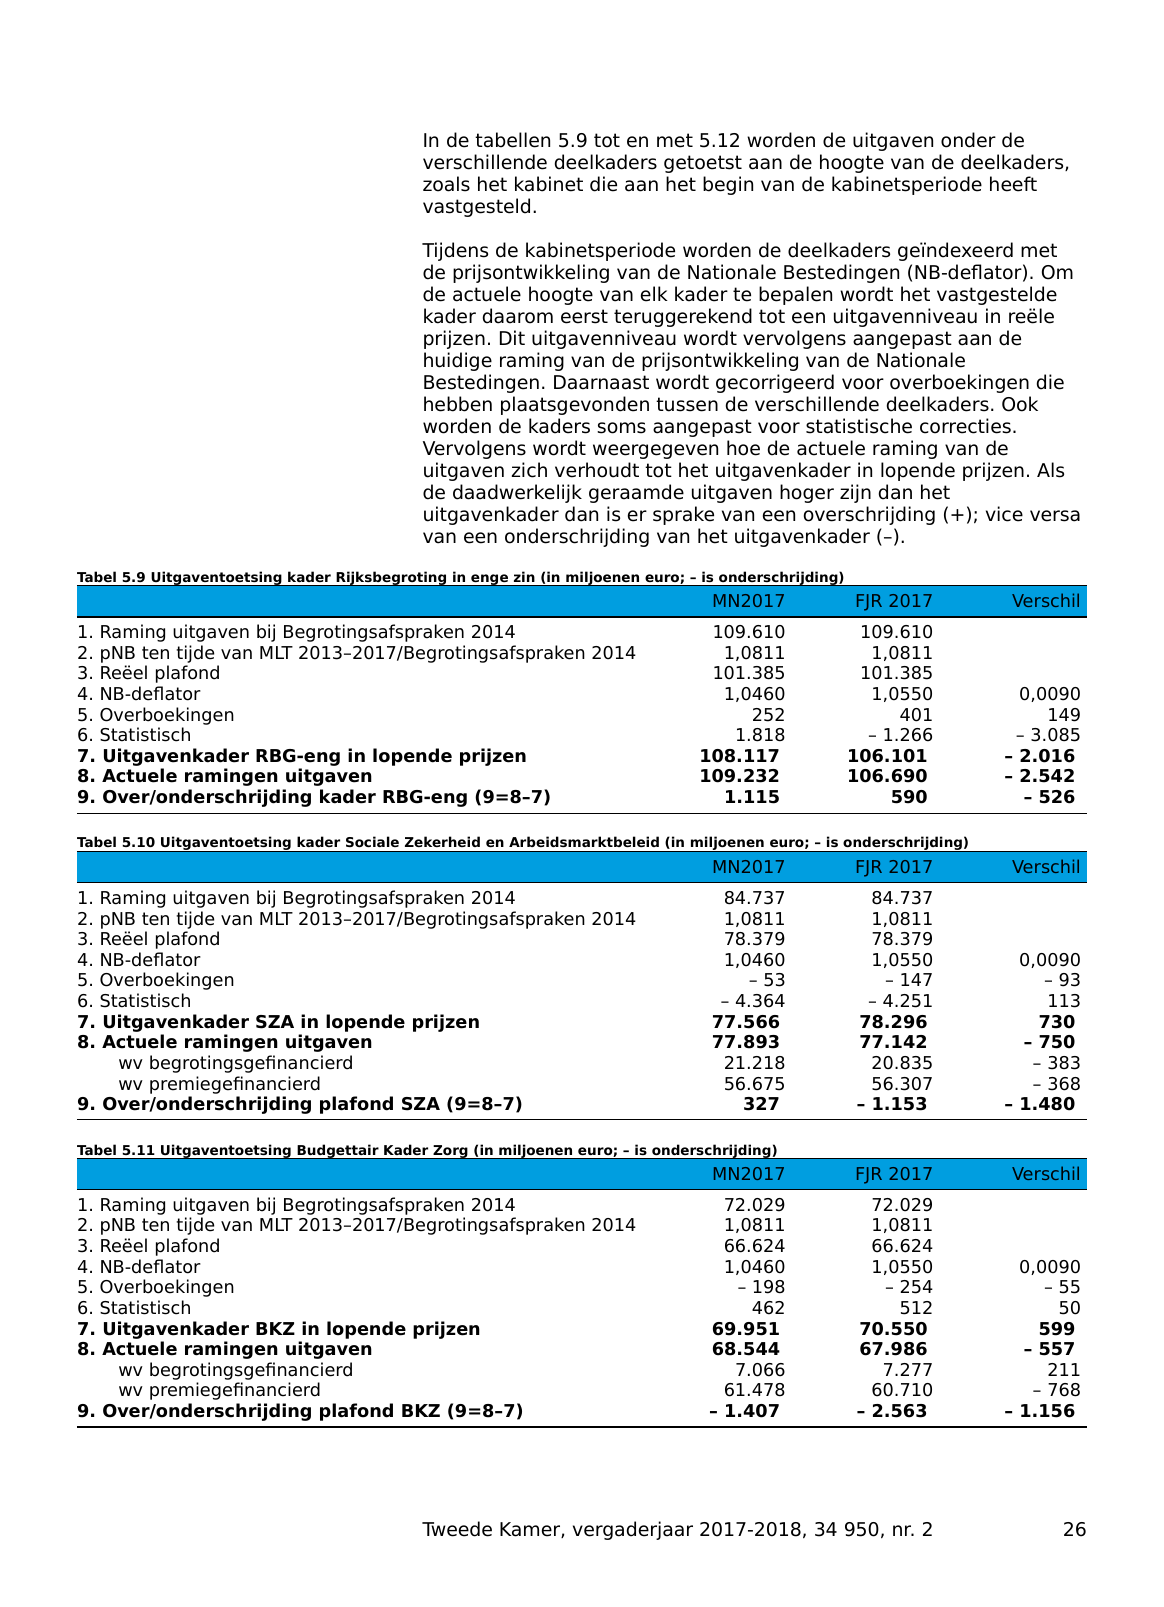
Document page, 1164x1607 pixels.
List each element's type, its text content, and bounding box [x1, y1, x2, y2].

table_cell [77, 586, 644, 616]
table_cell – 2.542 [939, 766, 1087, 787]
table_cell 1. Raming uitgaven bij Begrotingsafspraken 2014 [77, 883, 644, 908]
table_cell 77.566 [644, 1012, 791, 1032]
table_cell – 557 [939, 1339, 1087, 1360]
table_cell 70.550 [791, 1319, 939, 1339]
table_cell 67.986 [791, 1339, 939, 1360]
table_cell – 383 [939, 1053, 1087, 1073]
table_cell 512 [791, 1298, 939, 1318]
table_cell – 1.407 [644, 1401, 791, 1426]
table_cell 1,0460 [644, 950, 791, 970]
table_cell [77, 1074, 112, 1094]
table_cell 109.610 [791, 618, 939, 643]
text In de tabellen 5.9 tot en met 5.12 worden de uitgaven onder de verschillende deelkaders getoetst aan de hoogte van de deelkaders, zoals het kabinet die aan het begin van de kabinetsperiode heeft vastgesteld. [422, 130, 1087, 218]
table_cell – 198 [644, 1277, 791, 1298]
table_cell 7.066 [644, 1360, 791, 1380]
table_cell 1,0550 [791, 950, 939, 970]
table_cell 1. Raming uitgaven bij Begrotingsafspraken 2014 [77, 1190, 644, 1215]
table_cell 2. pNB ten tijde van MLT 2013–2017/Begrotingsafspraken 2014 [77, 909, 644, 929]
table_cell [112, 1159, 644, 1189]
table_cell 4. NB-deflator [77, 950, 644, 970]
table_cell – 368 [939, 1074, 1087, 1094]
table_cell 1,0811 [791, 909, 939, 929]
table_cell 1,0460 [644, 684, 791, 704]
table_cell [77, 1053, 112, 1073]
table_cell – 1.266 [791, 725, 939, 746]
table_cell – 3.085 [939, 725, 1087, 746]
table_cell – 768 [939, 1380, 1087, 1401]
table_cell 77.893 [644, 1032, 791, 1053]
table_cell 8. Actuele ramingen uitgaven [77, 766, 644, 787]
table_cell [77, 1360, 112, 1380]
table_cell 462 [644, 1298, 791, 1318]
table_cell 78.379 [644, 929, 791, 950]
table_cell FJR 2017 [791, 1159, 939, 1189]
table_cell 0,0090 [939, 950, 1087, 970]
table_cell 84.737 [644, 883, 791, 908]
table_header Tabel 5.9 Uitgaventoetsing kader Rijksbegroting in enge zin (in miljoenen euro; – is onderschrijding) [77, 570, 1087, 585]
table_cell – 254 [791, 1277, 939, 1298]
table_cell [939, 663, 1087, 684]
table_cell 68.544 [644, 1339, 791, 1360]
table_cell 109.610 [644, 618, 791, 643]
table_cell – 1.156 [939, 1401, 1087, 1426]
table_cell 77.142 [791, 1032, 939, 1053]
table_cell 6. Statistisch [77, 991, 644, 1012]
table_cell 78.296 [791, 1012, 939, 1032]
table_cell [112, 852, 644, 882]
table_cell 20.835 [791, 1053, 939, 1073]
text Vervolgens wordt weergegeven hoe de actuele raming van de uitgaven zich verhoudt tot het uitgavenkader in lopende prijzen. Als de daadwerkelijk geraamde uitgaven hoger zijn dan het uitgavenkader dan is er sprake van een overschrijding (+); vice versa van een onderschrijding van het uitgavenkader (–). [422, 438, 1087, 548]
table_cell – 2.563 [791, 1401, 939, 1426]
table_cell 56.675 [644, 1074, 791, 1094]
table_cell – 147 [791, 970, 939, 991]
table_header Tabel 5.11 Uitgaventoetsing Budgettair Kader Zorg (in miljoenen euro; – is onderschrijding) [77, 1142, 1087, 1158]
table_cell 1,0811 [644, 643, 791, 663]
table_cell 2. pNB ten tijde van MLT 2013–2017/Begrotingsafspraken 2014 [77, 1215, 644, 1236]
table_cell 3. Reëel plafond [77, 1236, 644, 1257]
table_cell 1,0550 [791, 684, 939, 704]
table_cell 327 [644, 1094, 791, 1119]
table_cell MN2017 [644, 1159, 791, 1189]
table_cell – 93 [939, 970, 1087, 991]
table_cell 106.690 [791, 766, 939, 787]
table_cell 9. Over/onderschrijding plafond SZA (9=8–7) [77, 1094, 644, 1119]
table_cell 8. Actuele ramingen uitgaven [77, 1032, 644, 1053]
table_cell 5. Overboekingen [77, 705, 644, 725]
table_cell – 4.251 [791, 991, 939, 1012]
table_cell [939, 883, 1087, 908]
table_cell 109.232 [644, 766, 791, 787]
table_cell [77, 1380, 112, 1401]
table_cell 21.218 [644, 1053, 791, 1073]
table_cell wv begrotingsgefinancierd [112, 1053, 644, 1073]
table_cell 1.818 [644, 725, 791, 746]
table_cell Verschil [939, 1159, 1087, 1189]
table_cell 1,0811 [644, 909, 791, 929]
table_cell [939, 1236, 1087, 1257]
table_cell 252 [644, 705, 791, 725]
table_cell [77, 1159, 112, 1189]
table_cell 69.951 [644, 1319, 791, 1339]
table_cell 7. Uitgavenkader SZA in lopende prijzen [77, 1012, 644, 1032]
table_cell 730 [939, 1012, 1087, 1032]
table_cell 0,0090 [939, 1257, 1087, 1277]
table_cell wv premiegefinancierd [112, 1074, 644, 1094]
table_cell – 750 [939, 1032, 1087, 1053]
table_cell – 1.480 [939, 1094, 1087, 1119]
table_cell – 55 [939, 1277, 1087, 1298]
table_cell 3. Reëel plafond [77, 663, 644, 684]
table_cell 149 [939, 705, 1087, 725]
table_cell 0,0090 [939, 684, 1087, 704]
table_cell 1. Raming uitgaven bij Begrotingsafspraken 2014 [77, 618, 644, 643]
table_cell 1,0811 [791, 1215, 939, 1236]
table_cell – 526 [939, 787, 1087, 812]
table_cell 7.277 [791, 1360, 939, 1380]
text Tijdens de kabinetsperiode worden de deelkaders geïndexeerd met de prijsontwikkeling van de Nationale Bestedingen (NB-deflator). Om de actuele hoogte van elk kader te bepalen wordt het vastgestelde kader daarom eerst teruggerekend tot een uitgavenniveau in reële prijzen. Dit uitgavenniveau wordt vervolgens aangepast aan de huidige raming van de prijsontwikkeling van de Nationale Bestedingen. Daarnaast wordt gecorrigeerd voor overboekingen die hebben plaatsgevonden tussen de verschillende deelkaders. Ook worden de kaders soms aangepast voor statistische correcties. [422, 240, 1087, 438]
table_cell 4. NB-deflator [77, 684, 644, 704]
table_cell 8. Actuele ramingen uitgaven [77, 1339, 644, 1360]
table_cell – 2.016 [939, 746, 1087, 766]
table_cell 72.029 [791, 1190, 939, 1215]
table_cell 108.117 [644, 746, 791, 766]
table_cell 2. pNB ten tijde van MLT 2013–2017/Begrotingsafspraken 2014 [77, 643, 644, 663]
table_cell 7. Uitgavenkader RBG-eng in lopende prijzen [77, 746, 644, 766]
table_cell [939, 643, 1087, 663]
table_cell 6. Statistisch [77, 725, 644, 746]
table_cell wv premiegefinancierd [112, 1380, 644, 1401]
table_header Tabel 5.10 Uitgaventoetsing kader Sociale Zekerheid en Arbeidsmarktbeleid (in miljoenen euro; – is onderschrijding) [77, 835, 1087, 851]
table_cell 101.385 [644, 663, 791, 684]
table_cell 3. Reëel plafond [77, 929, 644, 950]
table_cell 599 [939, 1319, 1087, 1339]
table_cell 78.379 [791, 929, 939, 950]
table_cell Verschil [939, 852, 1087, 882]
table_cell 590 [791, 787, 939, 812]
table_cell – 1.153 [791, 1094, 939, 1119]
table_cell 113 [939, 991, 1087, 1012]
table_cell 5. Overboekingen [77, 1277, 644, 1298]
table_cell [939, 618, 1087, 643]
table_cell 211 [939, 1360, 1087, 1380]
table_cell 101.385 [791, 663, 939, 684]
table_cell 401 [791, 705, 939, 725]
table_cell 72.029 [644, 1190, 791, 1215]
table_cell [939, 929, 1087, 950]
table_cell 66.624 [644, 1236, 791, 1257]
table_cell 6. Statistisch [77, 1298, 644, 1318]
table_cell 66.624 [791, 1236, 939, 1257]
table_cell 1,0811 [791, 643, 939, 663]
table_cell 50 [939, 1298, 1087, 1318]
table_cell FJR 2017 [791, 586, 939, 616]
table_cell [939, 909, 1087, 929]
table_cell Verschil [939, 586, 1087, 616]
table_cell [939, 1190, 1087, 1215]
table_cell 4. NB-deflator [77, 1257, 644, 1277]
table_cell [939, 1215, 1087, 1236]
table_cell FJR 2017 [791, 852, 939, 882]
table_cell 7. Uitgavenkader BKZ in lopende prijzen [77, 1319, 644, 1339]
table_cell MN2017 [644, 852, 791, 882]
table_cell – 53 [644, 970, 791, 991]
table_cell 56.307 [791, 1074, 939, 1094]
table_cell 9. Over/onderschrijding plafond BKZ (9=8–7) [77, 1401, 644, 1426]
table_cell 1,0811 [644, 1215, 791, 1236]
table_cell 1,0550 [791, 1257, 939, 1277]
table_cell – 4.364 [644, 991, 791, 1012]
table_cell 60.710 [791, 1380, 939, 1401]
table_cell 106.101 [791, 746, 939, 766]
table_cell 61.478 [644, 1380, 791, 1401]
table_cell 1.115 [644, 787, 791, 812]
table_cell MN2017 [644, 586, 791, 616]
table_cell [77, 852, 112, 882]
table_cell 9. Over/onderschrijding kader RBG-eng (9=8–7) [77, 787, 644, 812]
table_cell 1,0460 [644, 1257, 791, 1277]
table_cell wv begrotingsgefinancierd [112, 1360, 644, 1380]
table_cell 5. Overboekingen [77, 970, 644, 991]
table_cell 84.737 [791, 883, 939, 908]
